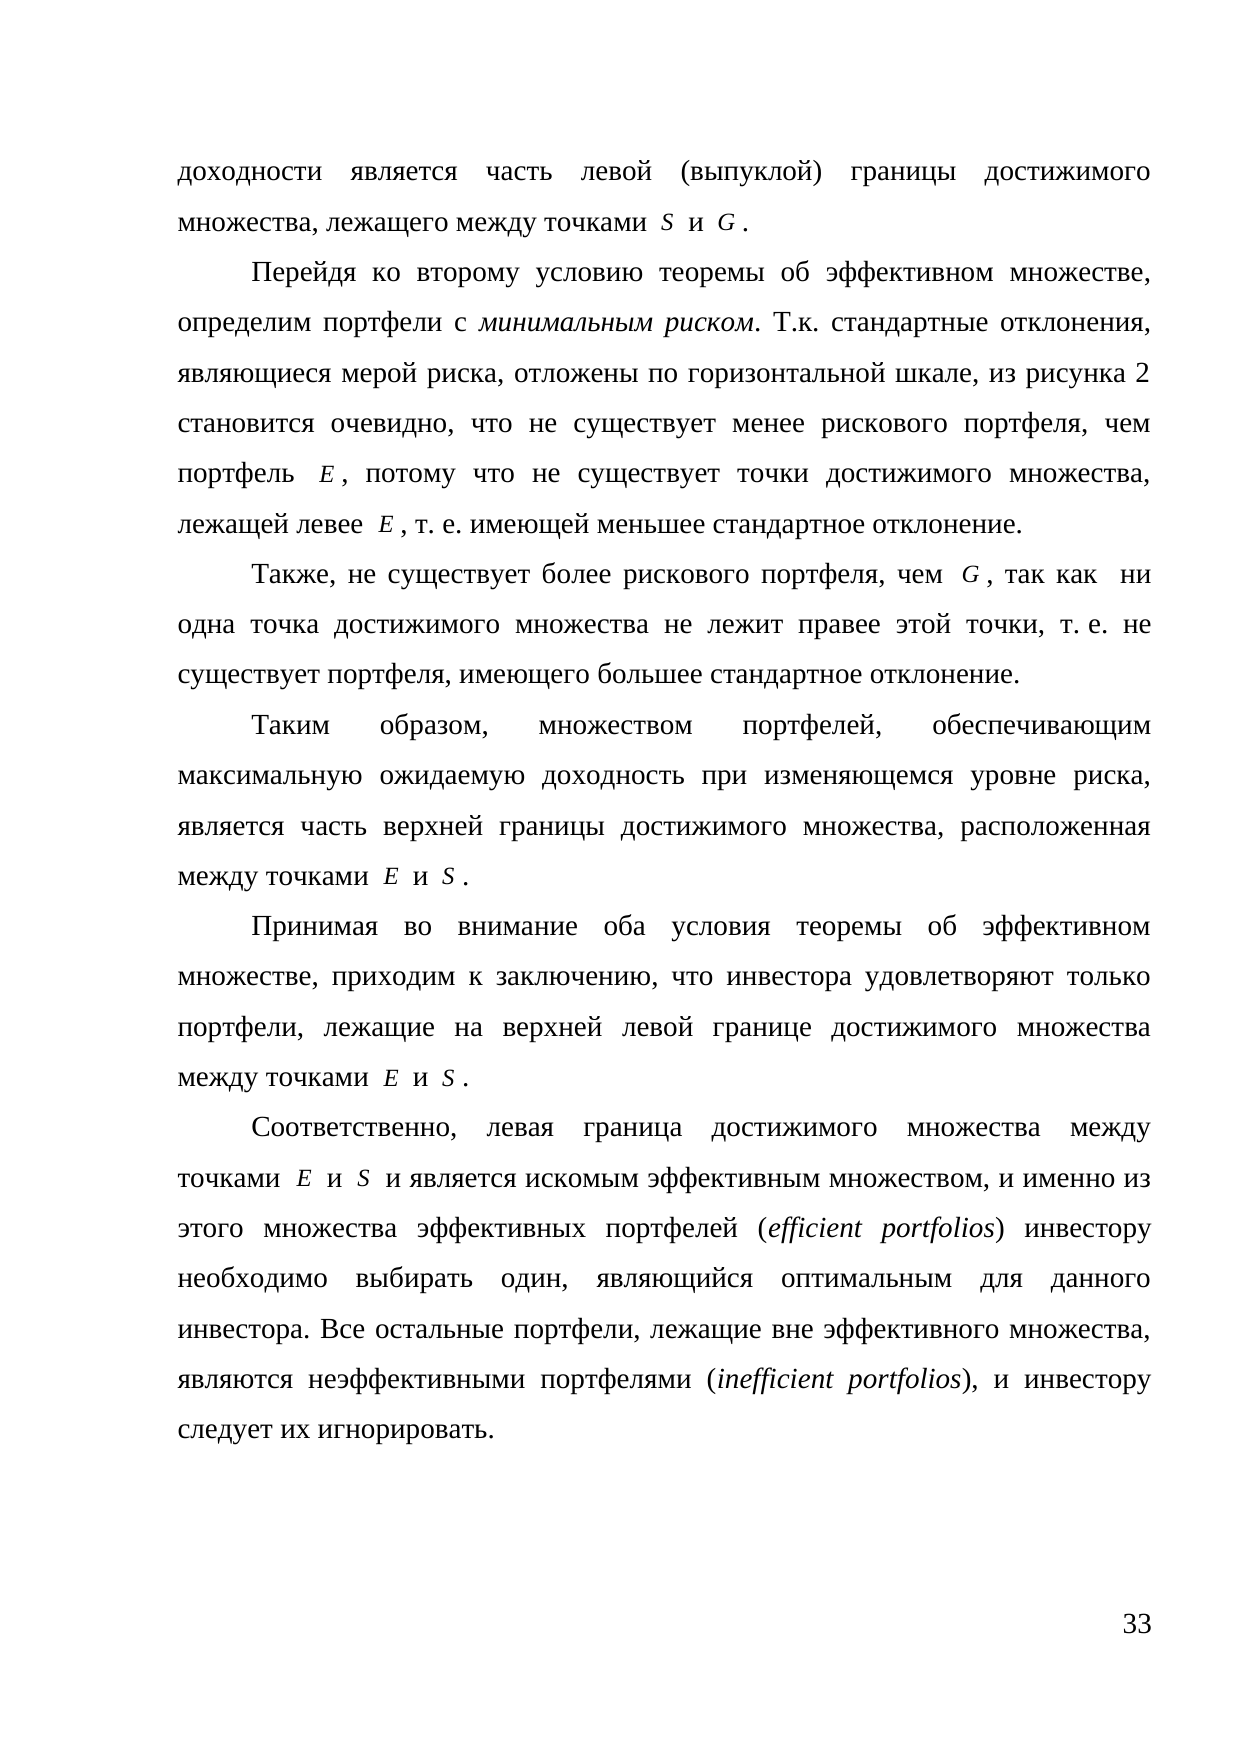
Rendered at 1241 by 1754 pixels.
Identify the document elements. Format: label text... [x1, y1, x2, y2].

text доходности является часть левой (выпуклой) границы достижимого множества, лежащего между точками и . [177, 153, 1152, 237]
text Соответственно, левая граница достижимого множества между точками и и является искомым эффективным множеством, и именно из этого множества эффективных портфелей (efficient portfolios) инвестору необходимо выбирать один, являющийся оптимальным для данного инвестора. Все остальные портфели, лежащие вне эффективного множества, являются неэффективными портфелями (inefficient portfolios), и инвестору следует их игнорировать. [177, 1109, 1152, 1445]
text Принимая во внимание оба условия теоремы об эффективном множестве, приходим к заключению, что инвестора удовлетворяют только портфели, лежащие на верхней левой границе достижимого множества между точками и . [177, 908, 1152, 1093]
text Также, не существует более рискового портфеля, чем , так как ни одна точка достижимого множества не лежит правее этой точки, т. е. не существует портфеля, имеющего большее стандартное отклонение. [177, 556, 1152, 690]
text Перейдя ко второму условию теоремы об эффективном множестве, определим портфели с минимальным риском. Т.к. стандартные отклонения, являющиеся мерой риска, отложены по горизонтальной шкале, из рисунка 2 становится очевидно, что не существует менее рискового портфеля, чем портфель , потому что не существует точки достижимого множества, лежащей левее , т. е. имеющей меньшее стандартное отклонение. [177, 254, 1152, 539]
text Таким образом, множеством портфелей, обеспечивающим максимальную ожидаемую доходность при изменяющемся уровне риска, является часть верхней границы достижимого множества, расположенная между точками и . [177, 707, 1152, 891]
